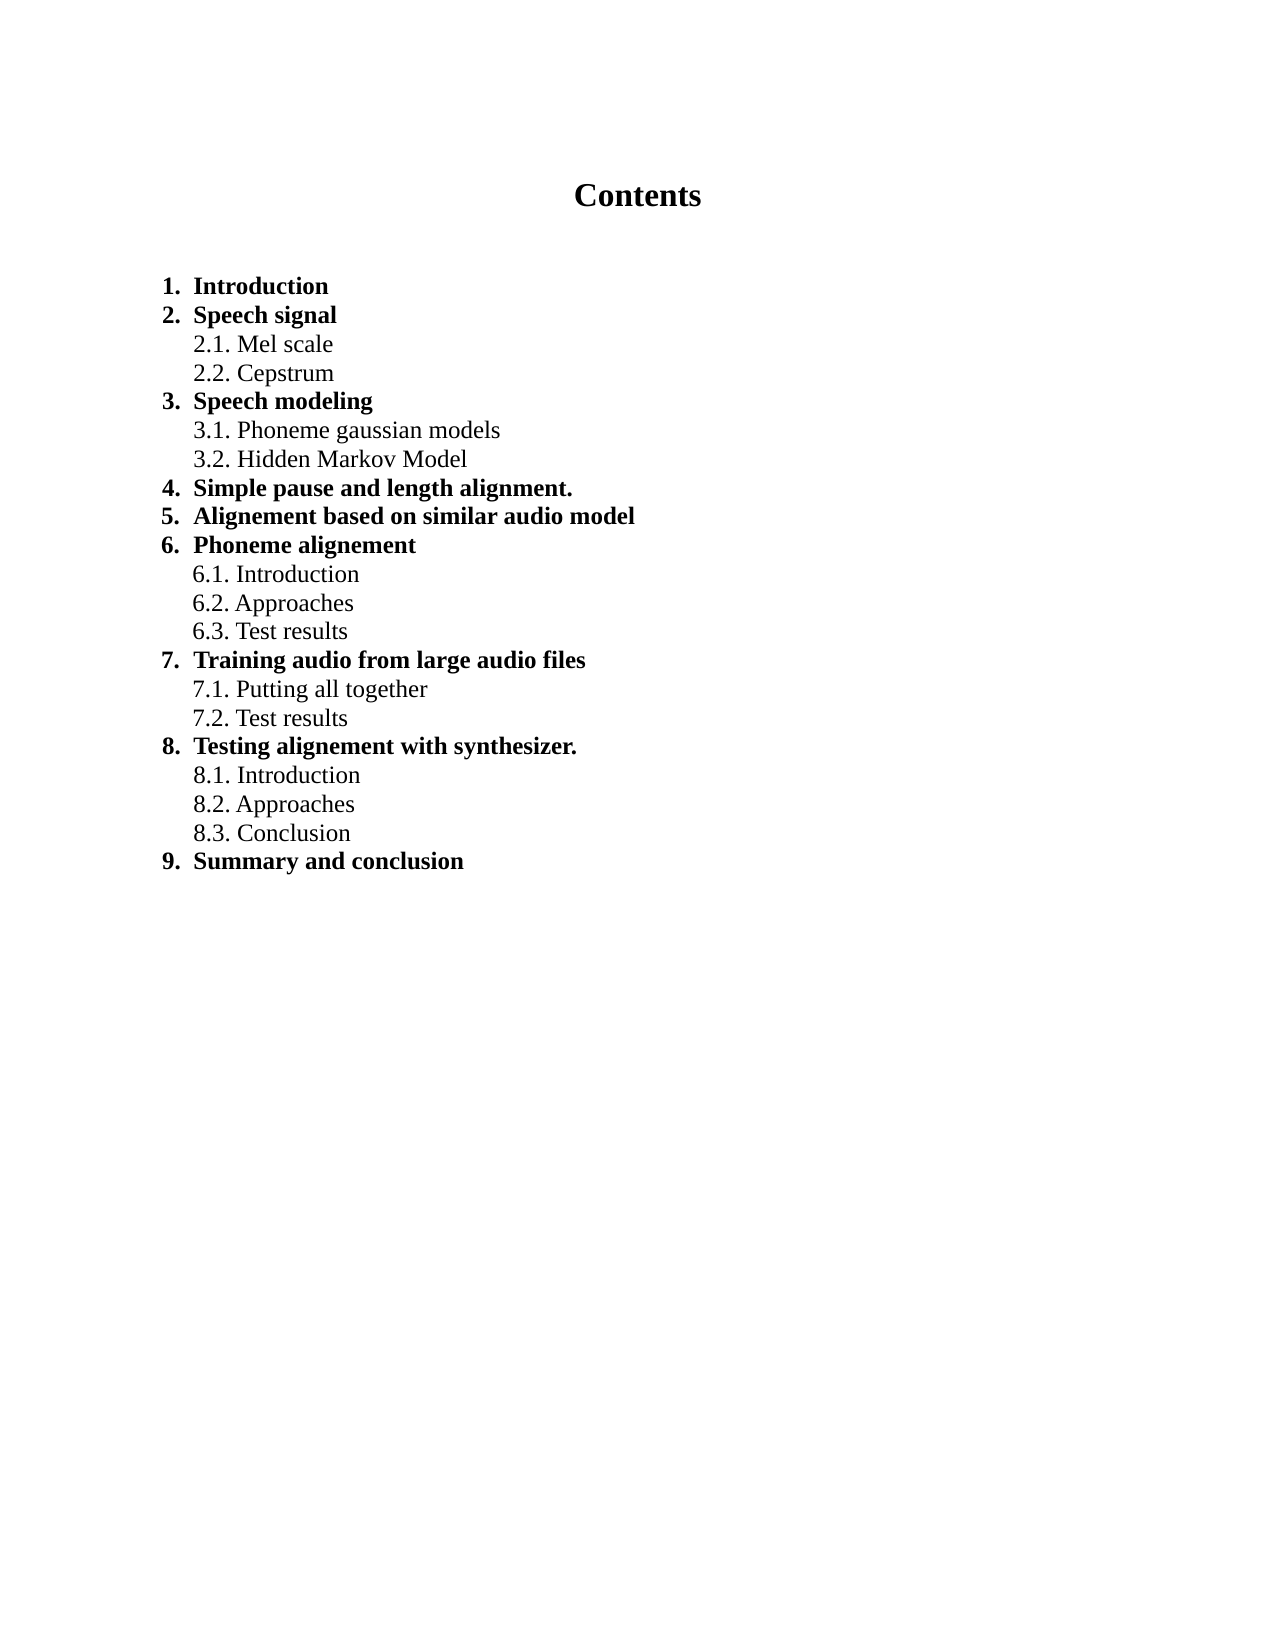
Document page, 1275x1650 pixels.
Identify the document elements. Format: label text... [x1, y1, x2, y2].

list Training audio from large audio files [154, 645, 1157, 674]
list Testing alignement with synthesizer. [156, 731, 1157, 760]
list 2.1. Mel scale [156, 329, 1157, 358]
text Contents [118, 176, 1157, 214]
list 6.3. Test results [154, 616, 1157, 645]
list Alignement based on similar audio model [154, 501, 1157, 530]
list 6.1. Introduction [154, 559, 1157, 588]
list Summary and conclusion [156, 846, 1157, 875]
list Phoneme alignement [154, 530, 1157, 559]
list 2.2. Cepstrum [156, 358, 1157, 386]
list 7.2. Test results [154, 703, 1157, 731]
list 3.1. Phoneme gaussian models [156, 415, 1157, 444]
list Simple pause and length alignment. [156, 473, 1157, 501]
list 7.1. Putting all together [154, 674, 1157, 703]
list 3.2. Hidden Markov Model [156, 444, 1157, 473]
list 8.1. Introduction [156, 760, 1157, 789]
list 6.2. Approaches [154, 588, 1157, 616]
list 8.3. Conclusion [156, 818, 1157, 846]
list Speech modeling [156, 386, 1157, 415]
list Speech signal [156, 300, 1157, 329]
list 8.2. Approaches [156, 789, 1157, 818]
list Introduction [156, 271, 1157, 300]
